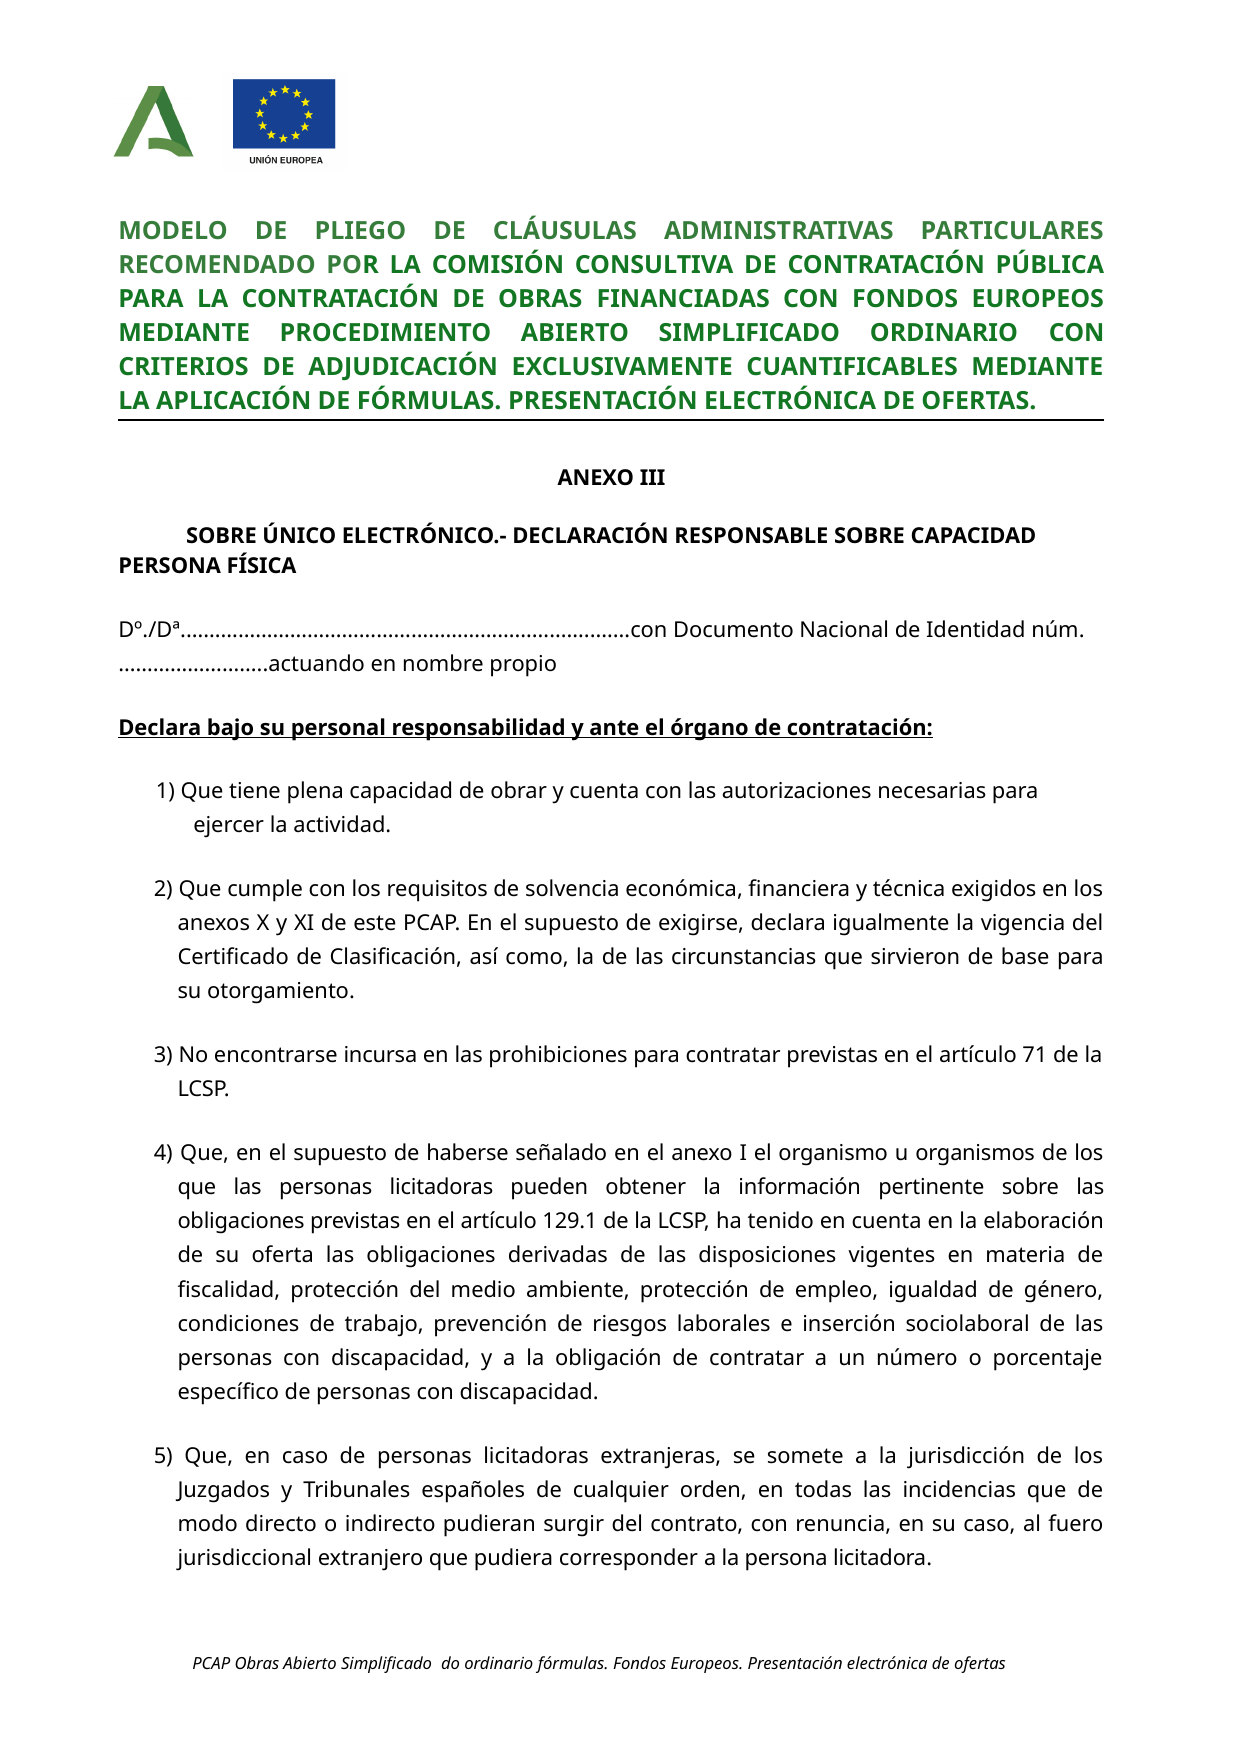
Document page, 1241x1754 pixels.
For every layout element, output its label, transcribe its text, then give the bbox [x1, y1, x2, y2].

text 5) Que, en caso de personas licitadoras extranjeras, se somete a la jurisdicción de los Juzgados y Tribunales españoles de cualquier orden, en todas las incidencias que de modo directo o indirecto pudieran surgir del contrato, con renuncia, en su caso, al fuero jurisdiccional extranjero que pudiera corresponder a la persona licitadora. [153, 1440, 1104, 1572]
text 4) Que, en el supuesto de haberse señalado en el anexo I el organismo u organismos de los que las personas licitadoras pueden obtener la información pertinente sobre las obligaciones previstas en el artículo 129.1 de la LCSP, ha tenido en cuenta en la elaboración de su oferta las obligaciones derivadas de las disposiciones vigentes en materia de fiscalidad, protección del medio ambiente, protección de empleo, igualdad de género, condiciones de trabajo, prevención de riesgos laborales e inserción sociolaboral de las personas con discapacidad, y a la obligación de contratar a un número o porcentaje específico de personas con discapacidad. [153, 1137, 1104, 1406]
text 2) Que cumple con los requisitos de solvencia económica, financiera y técnica exigidos en los anexos X y XI de este PCAP. En el supuesto de exigirse, declara igualmente la vigencia del Certificado de Clasificación, así como, la de las circunstancias que sirvieron de base para su otorgamiento. [153, 873, 1104, 1005]
text 3) No encontrarse incursa en las prohibiciones para contratar previstas en el artículo 71 de la LCSP. [153, 1039, 1104, 1103]
text 1) Que tiene plena capacidad de obrar y cuenta con las autorizaciones necesarias para ejercer la actividad. [156, 775, 1104, 839]
picture [109, 81, 198, 161]
text Declara bajo su personal responsabilidad y ante el órgano de contratación: [118, 712, 1104, 741]
picture [221, 73, 347, 171]
text SOBRE ÚNICO ELECTRÓNICO.- DECLARACIÓN RESPONSABLE SOBRE CAPACIDAD [118, 520, 1104, 550]
text ANEXO III [118, 462, 1104, 492]
text Dº./Dª.……………………………………………………………..……con Documento Nacional de Identidad núm.……………………..actuando en nombre propio [118, 614, 1104, 678]
list MODELO DE PLIEGO DE CLÁUSULAS ADMINISTRATIVAS PARTICULARES RECOMENDADO POR LA COMISIÓN CONSULTIVA DE CONTRATACIÓN PÚBLICA PARA LA CONTRATACIÓN DE OBRAS FINANCIADAS CON FONDOS EUROPEOS MEDIANTE PROCEDIMIENTO ABIERTO SIMPLIFICADO ORDINARIO CON CRITERIOS DE ADJUDICACIÓN EXCLUSIVAMENTE CUANTIFICABLES MEDIANTE LA APLICACIÓN DE FÓRMULAS. PRESENTACIÓN ELECTRÓNICA DE OFERTAS. [118, 213, 1104, 419]
text PERSONA FÍSICA [118, 550, 1104, 580]
